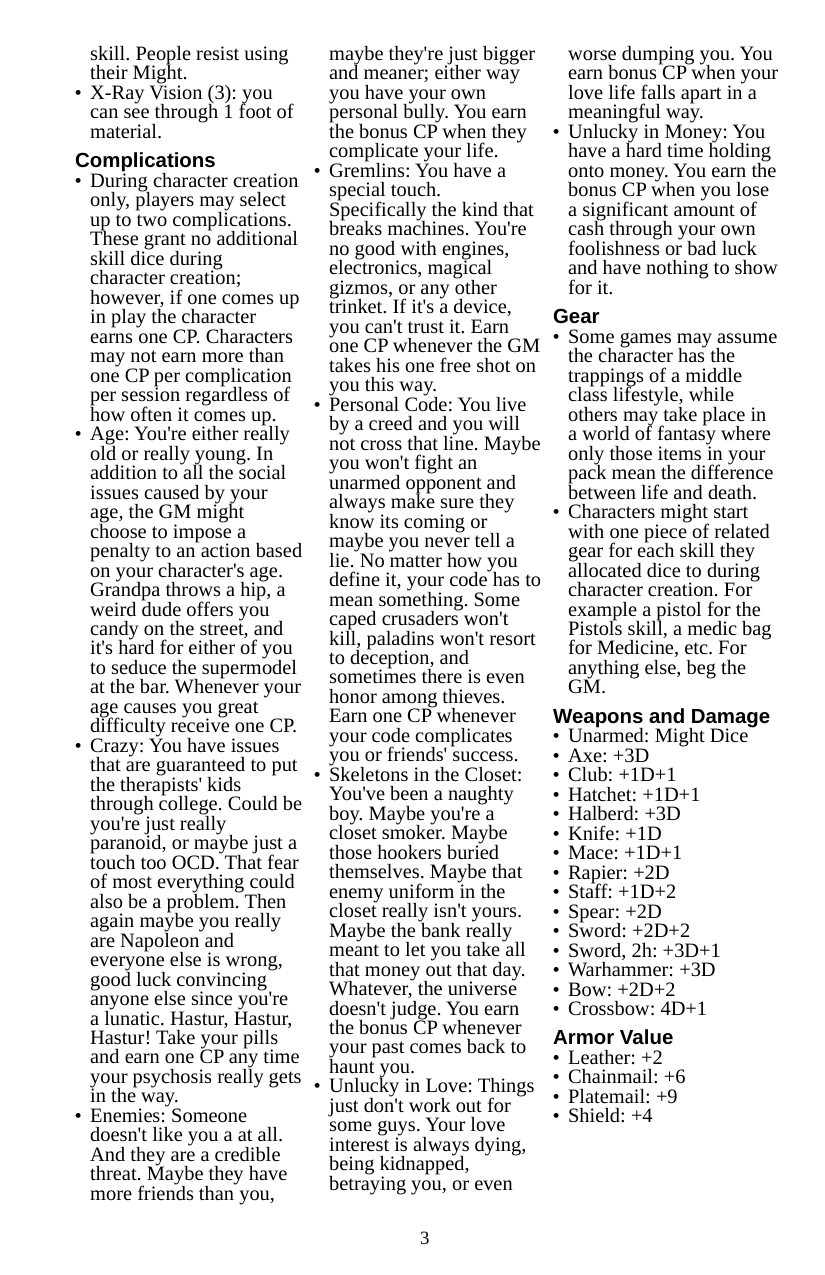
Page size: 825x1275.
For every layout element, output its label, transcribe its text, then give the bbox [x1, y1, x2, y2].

list X-Ray Vision (3): you can see through 1 foot of material. [75, 84, 302, 142]
list Spear: +2D [553, 903, 780, 922]
list Personal Code: You live by a creed and you will not cross that line. Maybe you won't fight an unarmed opponent and always make sure they know its coming or maybe you never tell a lie. No matter how you define it, your code has to mean something. Some caped crusaders won't kill, paladins won't resort to deception, and sometimes there is even honor among thieves. Earn one CP whenever your code complicates you or friends' success. [314, 396, 541, 766]
list Leather: +2 [553, 1049, 780, 1068]
subtitle Armor Value [553, 1026, 780, 1049]
list worse dumping you. You earn bonus CP when your love life falls apart in a meaningful way. [553, 45, 780, 123]
list Crazy: You have issues that are guaranteed to put the therapists' kids through college. Could be you're just really paranoid, or maybe just a touch too OCD. That fear of most everything could also be a problem. Then again maybe you really are Napoleon and everyone else is wrong, good luck convincing anyone else since you're a lunatic. Hastur, Hastur, Hastur! Take your pills and earn one CP any time your psychosis really gets in the way. [75, 737, 302, 1107]
list Chainmail: +6 [553, 1068, 780, 1088]
list Rapier: +2D [553, 864, 780, 883]
list Bow: +2D+2 [553, 981, 780, 1000]
list Crossbow: 4D+1 [553, 1000, 780, 1019]
subtitle Gear [553, 304, 780, 328]
list Staff: +1D+2 [553, 883, 780, 903]
list Knife: +1D [553, 825, 780, 844]
list Unarmed: Might Dice [553, 727, 780, 747]
list Warhammer: +3D [553, 961, 780, 981]
list Halberd: +3D [553, 805, 780, 825]
list Mace: +1D+1 [553, 844, 780, 864]
list maybe they're just bigger and meaner; either way you have your own personal bully. You earn the bonus CP when they complicate your life. [314, 45, 541, 162]
subtitle Weapons and Damage [553, 704, 780, 727]
subtitle Complications [75, 148, 302, 172]
list Skeletons in the Closet: You've been a naughty boy. Maybe you're a closet smoker. Maybe those hookers buried themselves. Maybe that enemy uniform in the closet really isn't yours. Maybe the bank really meant to let you take all that money out that day. Whatever, the universe doesn't judge. You earn the bonus CP whenever your past comes back to haunt you. [314, 766, 541, 1077]
list Unlucky in Love: Things just don't work out for some guys. Your love interest is always dying, being kidnapped, betraying you, or even [314, 1077, 541, 1194]
list Platemail: +9 [553, 1088, 780, 1107]
list Enemies: Someone doesn't like you a at all. And they are a credible threat. Maybe they have more friends than you, [75, 1107, 302, 1204]
list Unlucky in Money: You have a hard time holding onto money. You earn the bonus CP when you lose a significant amount of cash through your own foolishness or bad luck and have nothing to show for it. [553, 123, 780, 298]
list During character creation only, players may select up to two complications. These grant no additional skill dice during character creation; however, if one comes up in play the character earns one CP. Characters may not earn more than one CP per complication per session regardless of how often it comes up. [75, 172, 302, 425]
list Axe: +3D [553, 747, 780, 766]
list Shield: +4 [553, 1107, 780, 1127]
list Sword: +2D+2 [553, 922, 780, 942]
list Sword, 2h: +3D+1 [553, 942, 780, 961]
list Characters might start with one piece of related gear for each skill they allocated dice to during character creation. For example a pistol for the Pistols skill, a medic bag for Medicine, etc. For anything else, beg the GM. [553, 503, 780, 698]
list Age: You're either really old or really young. In addition to all the social issues caused by your age, the GM might choose to impose a penalty to an action based on your character's age. Grandpa throws a hip, a weird dude offers you candy on the street, and it's hard for either of you to seduce the supermodel at the bar. Whenever your age causes you great difficulty receive one CP. [75, 425, 302, 737]
list Some games may assume the character has the trappings of a middle class lifestyle, while others may take place in a world of fantasy where only those items in your pack mean the difference between life and death. [553, 328, 780, 503]
list Hatchet: +1D+1 [553, 786, 780, 805]
list Gremlins: You have a special touch. Specifically the kind that breaks machines. You're no good with engines, electronics, magical gizmos, or any other trinket. If it's a device, you can't trust it. Earn one CP whenever the GM takes his one free shot on you this way. [314, 162, 541, 396]
list Club: +1D+1 [553, 766, 780, 786]
list skill. People resist using their Might. [75, 45, 302, 84]
